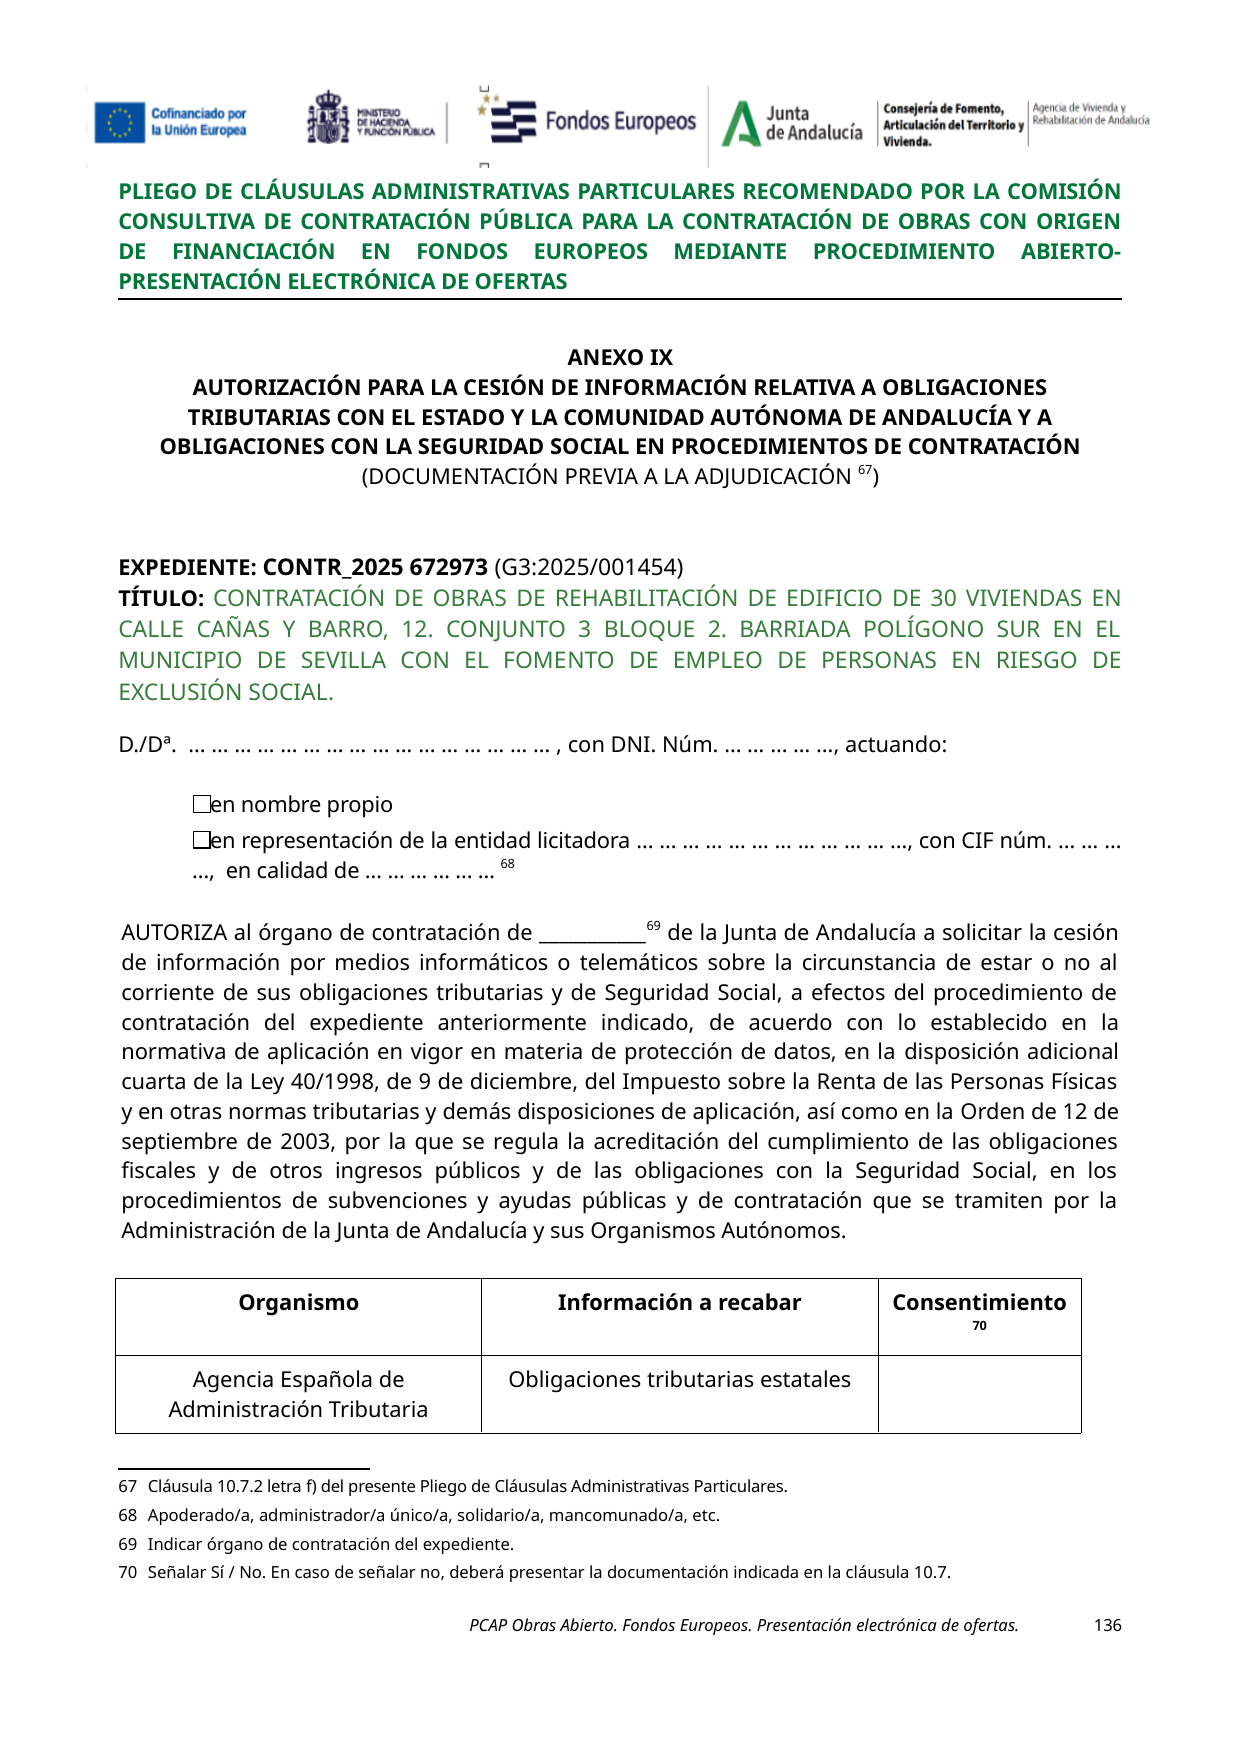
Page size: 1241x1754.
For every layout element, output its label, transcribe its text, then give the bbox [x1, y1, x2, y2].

text Apoderado/a, administrador/a único/a, solidario/a, mancomunado/a, etc. [118, 1504, 1122, 1526]
table_header Información a recabar [482, 1279, 878, 1355]
table_header Consentimiento [879, 1279, 1081, 1355]
text en representación de la entidad licitadora … … … … … … … … … … … …, con CIF núm. … … … …, en calidad de … … … … … … [192, 825, 1122, 884]
text AUTORIZA al órgano de contratación de ___________ de la Junta de Andalucía a solicitar la cesión de información por medios informáticos o telemáticos sobre la circunstancia de estar o no al corriente de sus obligaciones tributarias y de Seguridad Social, a efectos del procedimiento de contratación del expediente anteriormente indicado, de acuerdo con lo establecido en la normativa de aplicación en vigor en materia de protección de datos, en la disposición adicional cuarta de la Ley 40/1998, de 9 de diciembre, del Impuesto sobre la Renta de las Personas Físicas y en otras normas tributarias y demás disposiciones de aplicación, así como en la Orden de 12 de septiembre de 2003, por la que se regula la acreditación del cumplimiento de las obligaciones fiscales y de otros ingresos públicos y de las obligaciones con la Seguridad Social, en los procedimientos de subvenciones y ayudas públicas y de contratación que se tramiten por la Administración de la Junta de Andalucía y sus Organismos Autónomos. [118, 914, 1122, 1245]
text Indicar órgano de contratación del expediente. [118, 1532, 1122, 1555]
text (DOCUMENTACIÓN PREVIA A LA ADJUDICACIÓN ) [118, 461, 1122, 491]
text en nombre propio [192, 789, 1122, 819]
table_cell Agencia Española de Administración Tributaria [116, 1356, 481, 1432]
text ANEXO IX [118, 342, 1122, 372]
text EXPEDIENTE: CONTR_2025 672973 (G3:2025/001454) [118, 551, 1122, 582]
table_cell [879, 1356, 1081, 1432]
text PLIEGO DE CLÁUSULAS ADMINISTRATIVAS PARTICULARES RECOMENDADO POR LA COMISIÓN CONSULTIVA DE CONTRATACIÓN PÚBLICA PARA LA CONTRATACIÓN DE OBRAS CON ORIGEN DE FINANCIACIÓN EN FONDOS EUROPEOS MEDIANTE PROCEDIMIENTO ABIERTO- PRESENTACIÓN ELECTRÓNICA DE OFERTAS [118, 176, 1122, 298]
text Cláusula 10.7.2 letra f) del presente Pliego de Cláusulas Administrativas Particulares. [118, 1475, 1122, 1498]
table_cell Obligaciones tributarias estatales [482, 1356, 878, 1432]
table_header Organismo [116, 1279, 481, 1355]
text AUTORIZACIÓN PARA LA CESIÓN DE INFORMACIÓN RELATIVA A OBLIGACIONES TRIBUTARIAS CON EL ESTADO Y LA COMUNIDAD AUTÓNOMA DE ANDALUCÍA Y A OBLIGACIONES CON LA SEGURIDAD SOCIAL EN PROCEDIMIENTOS DE CONTRATACIÓN [118, 372, 1122, 461]
text D./Dª. … … … … … … … … … … … … … … … … , con DNI. Núm. … … … … …, actuando: [118, 729, 1122, 759]
picture [86, 81, 1164, 168]
text TÍTULO: CONTRATACIÓN DE OBRAS DE REHABILITACIÓN DE EDIFICIO DE 30 VIVIENDAS EN CALLE CAÑAS Y BARRO, 12. CONJUNTO 3 BLOQUE 2. BARRIADA POLÍGONO SUR EN EL MUNICIPIO DE SEVILLA CON EL FOMENTO DE EMPLEO DE PERSONAS EN RIESGO DE EXCLUSIÓN SOCIAL. [118, 582, 1122, 707]
